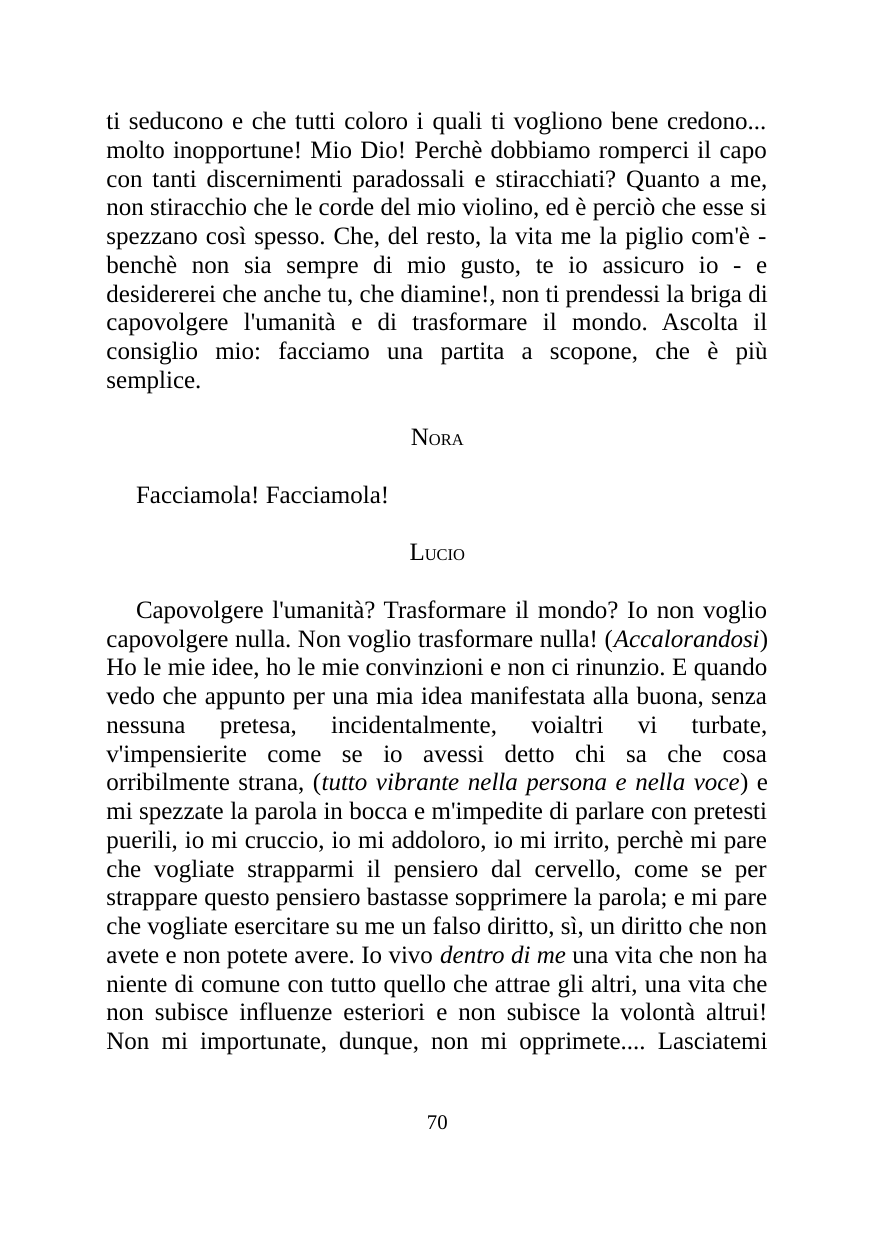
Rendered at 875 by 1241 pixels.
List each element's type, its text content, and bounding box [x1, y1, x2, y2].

text Nora [106, 422, 768, 451]
text Lucio [106, 537, 768, 566]
text Capovolgere l'umanità? Trasformare il mondo? Io non voglio capovolgere nulla. Non voglio trasformare nulla! (Accalorandosi) Ho le mie idee, ho le mie convinzioni e non ci rinunzio. E quando vedo che appunto per una mia idea manifestata alla buona, senza nessuna pretesa, incidentalmente, voialtri vi turbate, v'impensierite come se io avessi detto chi sa che cosa orribilmente strana, (tutto vibrante nella persona e nella voce) e mi spezzate la parola in bocca e m'impedite di parlare con pretesti puerili, io mi cruccio, io mi addoloro, io mi irrito, perchè mi pare che vogliate strapparmi il pensiero dal cervello, come se per strappare questo pensiero bastasse sopprimere la parola; e mi pare che vogliate esercitare su me un falso diritto, sì, un diritto che non avete e non potete avere. Io vivo dentro di me una vita che non ha niente di comune con tutto quello che attrae gli altri, una vita che non subisce influenze esteriori e non subisce la volontà altrui! Non mi importunate, dunque, non mi opprimete.... Lasciatemi [106, 595, 768, 1055]
text Facciamola! Facciamola! [106, 480, 768, 509]
text ti seducono e che tutti coloro i quali ti vogliono bene credono... molto inopportune! Mio Dio! Perchè dobbiamo romperci il capo con tanti discernimenti paradossali e stiracchiati? Quanto a me, non stiracchio che le corde del mio violino, ed è perciò che esse si spezzano così spesso. Che, del resto, la vita me la piglio com'è - benchè non sia sempre di mio gusto, te io assicuro io - e desidererei che anche tu, che diamine!, non ti prendessi la briga di capovolgere l'umanità e di trasformare il mondo. Ascolta il consiglio mio: facciamo una partita a scopone, che è più semplice. [106, 106, 768, 394]
